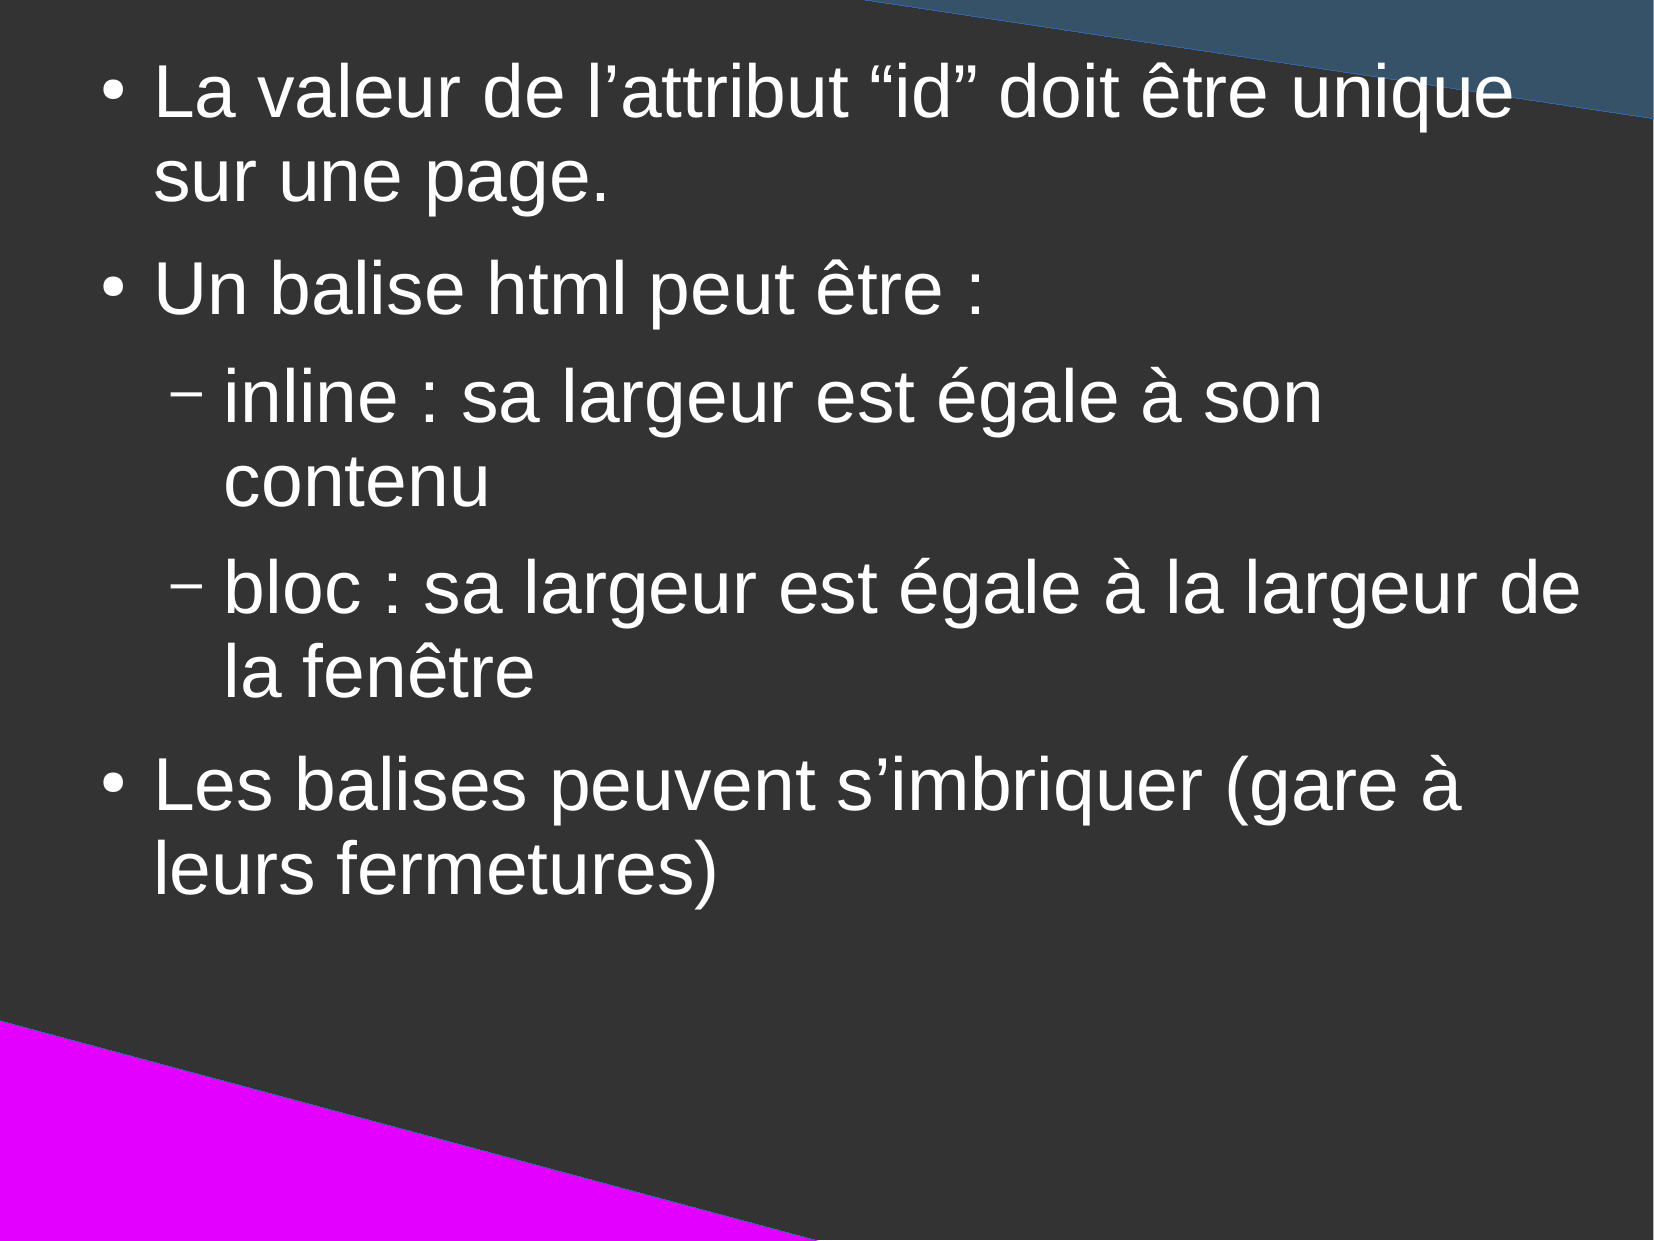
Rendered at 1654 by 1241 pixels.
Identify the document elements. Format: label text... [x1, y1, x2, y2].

text_box [865, 0, 1654, 119]
list La valeur de l’attribut “id” doit être unique sur une page. Un balise html peut être : inline : sa largeur est égale à son contenu bloc : sa largeur est égale à la largeur de la fenêtre Les balises peuvent s’imbriquer (gare à leurs fermetures) [82, 49, 1607, 969]
text_box [0, 1020, 819, 1241]
